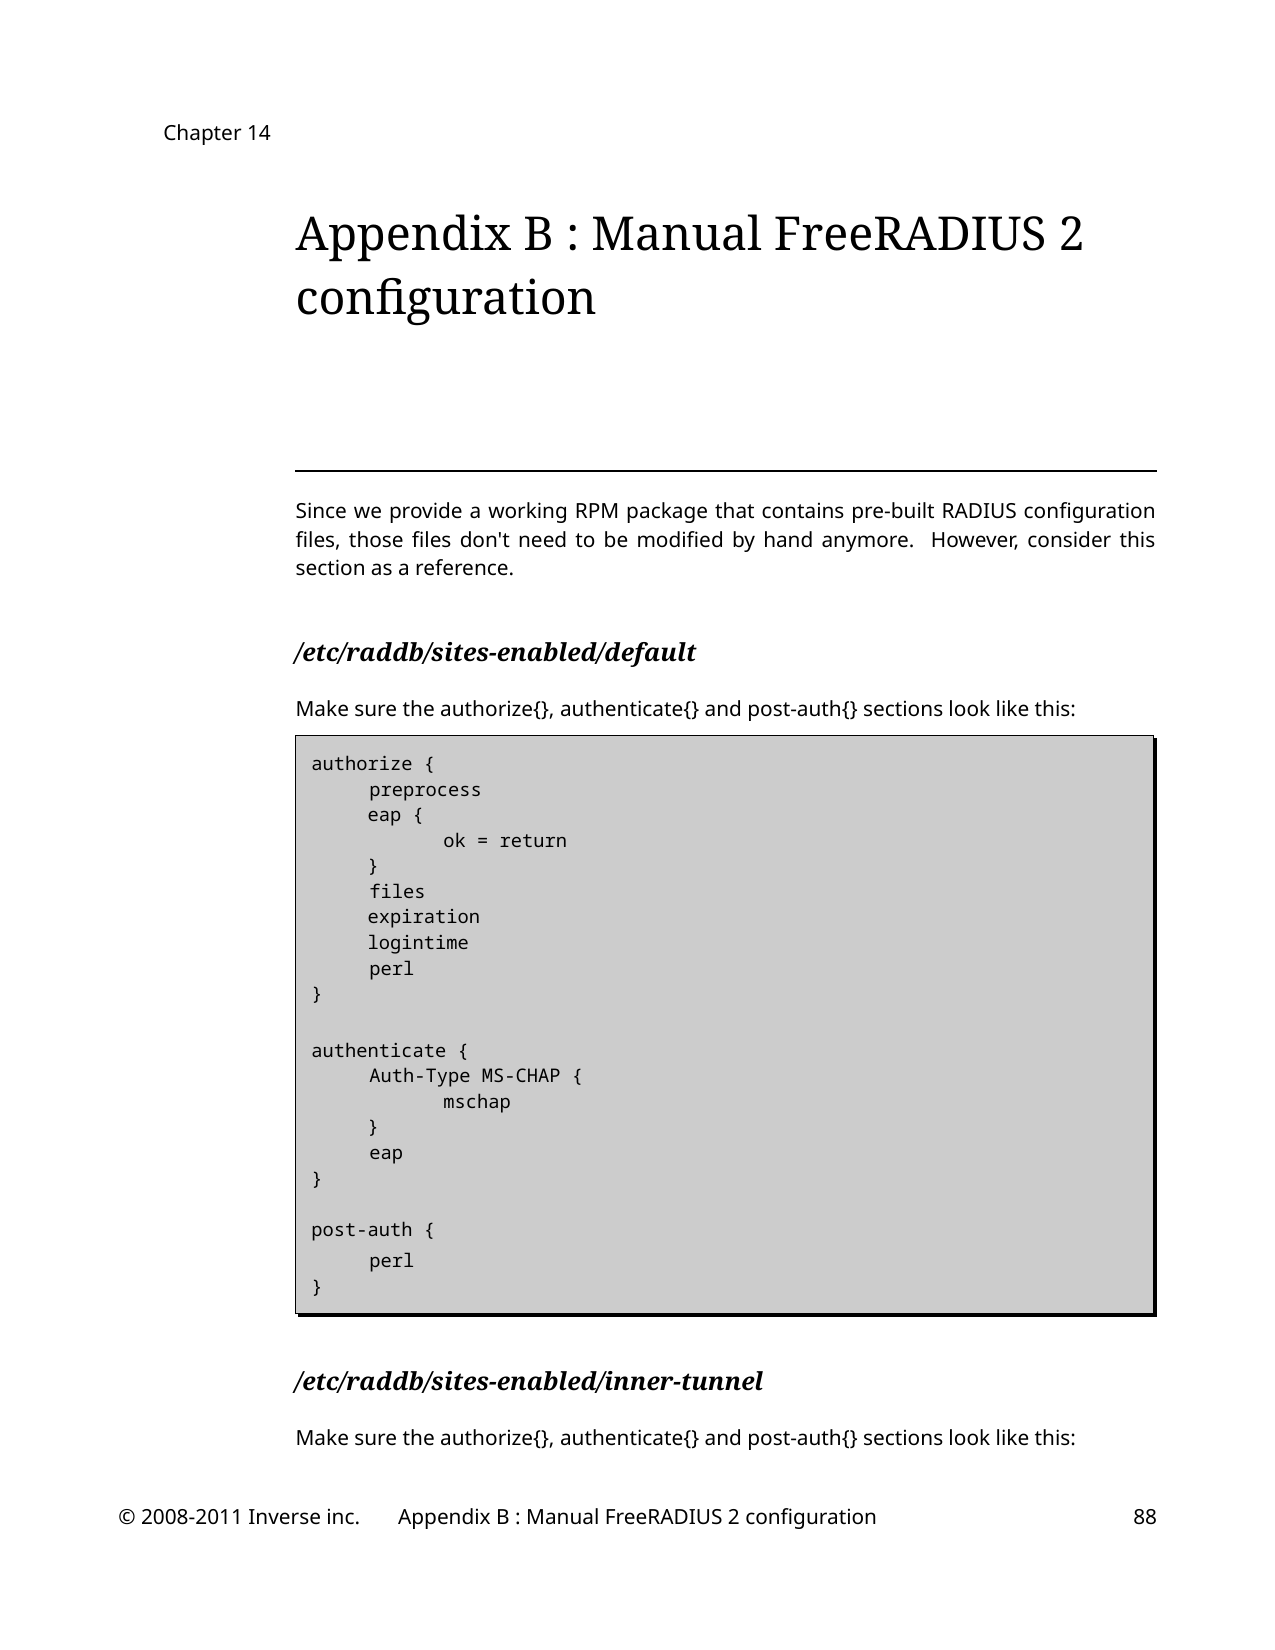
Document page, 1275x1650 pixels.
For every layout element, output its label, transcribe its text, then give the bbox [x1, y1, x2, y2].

text Since we provide a working RPM package that contains pre-built RADIUS configuration files, those files don't need to be modified by hand anymore. However, consider this section as a reference. [295, 497, 1157, 582]
text perl } [296, 1232, 1153, 1313]
text Make sure the authorize{}, authenticate{} and post-auth{} sections look like this: [295, 1423, 1157, 1451]
text authorize { preprocess eap { ok = return } files expiration logintime perl } [296, 736, 1153, 996]
subtitle /etc/raddb/sites-enabled/inner-tunnel [257, 1364, 1157, 1398]
subtitle /etc/raddb/sites-enabled/default [257, 635, 1157, 669]
subtitle Appendix B : Manual FreeRADIUS 2 configuration [295, 201, 1157, 470]
text authenticate { Auth-Type MS-CHAP { mschap } eap } post-auth { [296, 996, 1153, 1232]
text Make sure the authorize{}, authenticate{} and post-auth{} sections look like this: [295, 694, 1157, 722]
